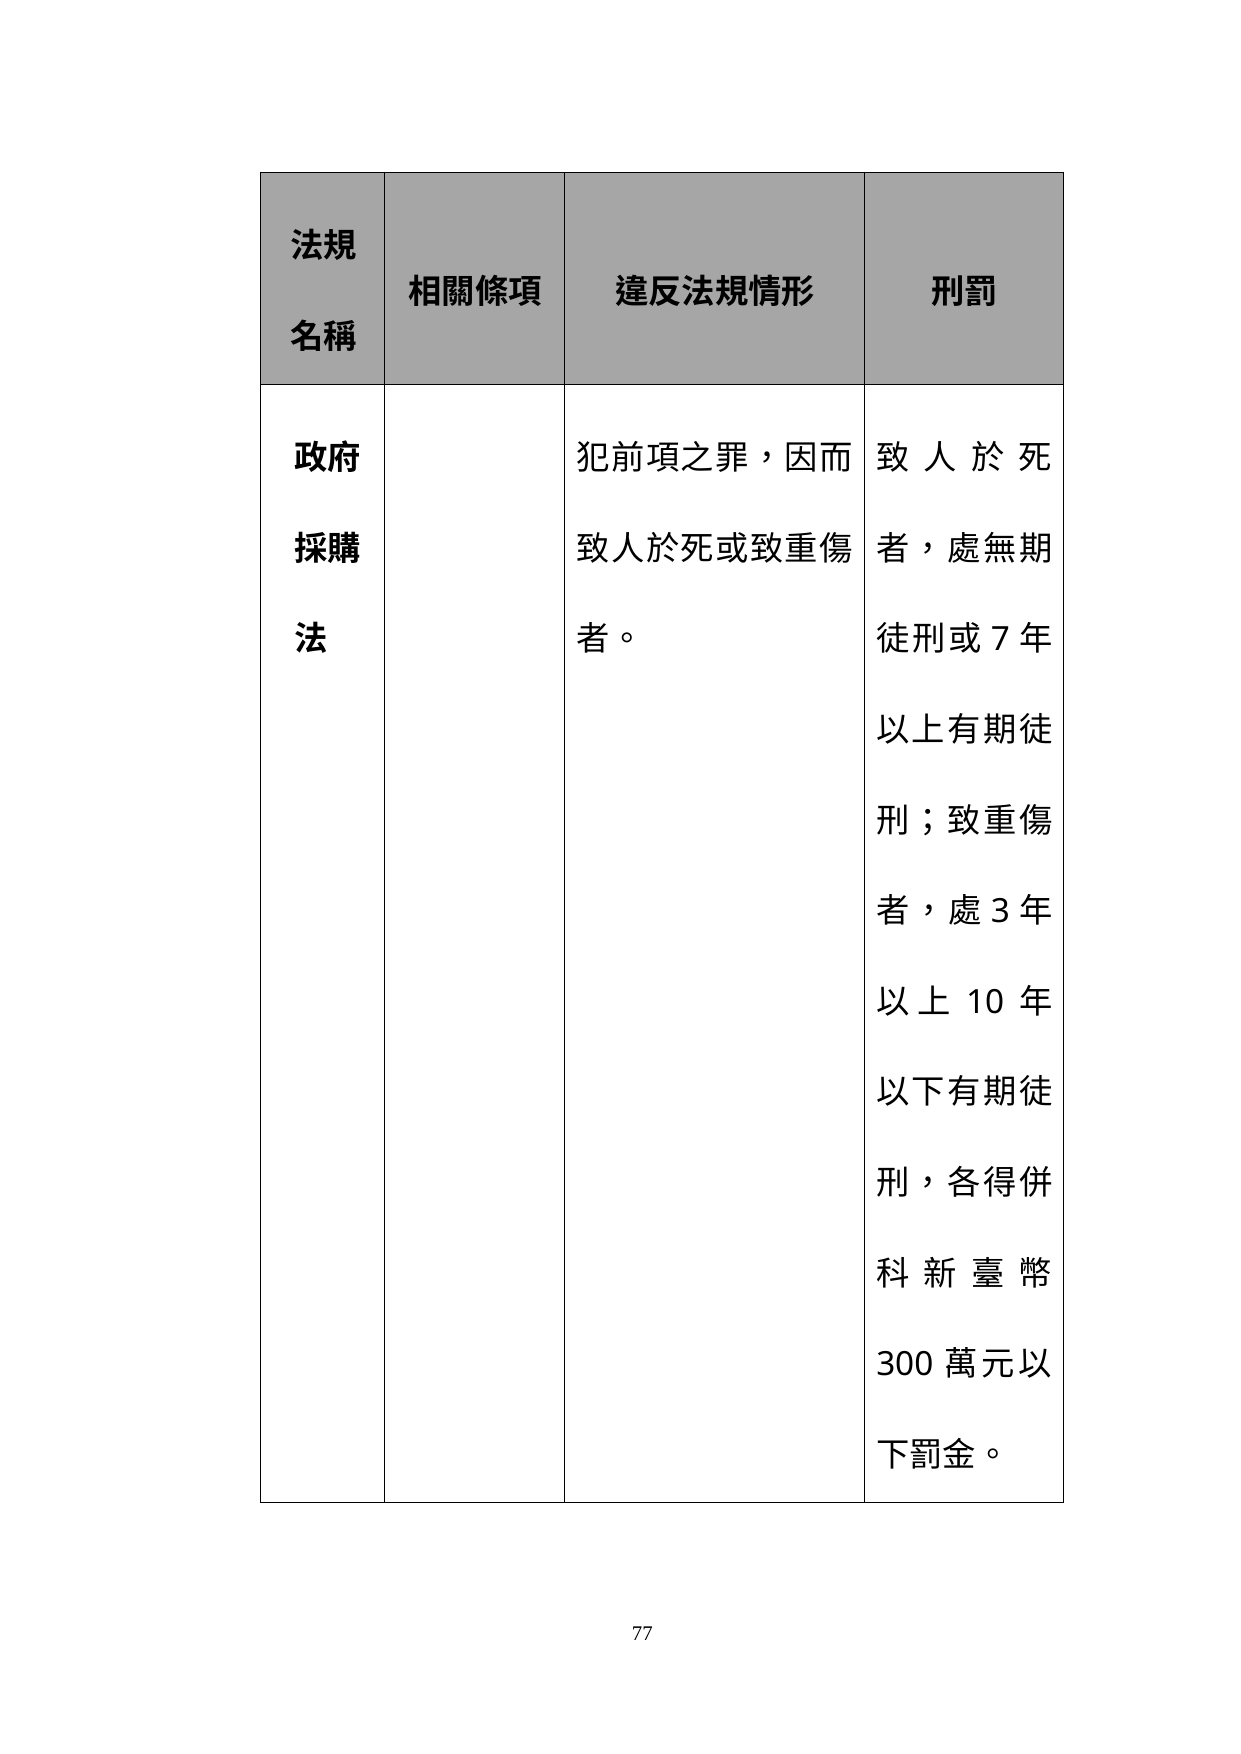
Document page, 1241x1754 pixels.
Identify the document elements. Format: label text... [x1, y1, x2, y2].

table_cell 政府 採購 法 [261, 385, 384, 1502]
table_header 相關條項 [385, 173, 564, 384]
table_cell [385, 385, 564, 1502]
table_header 法規 名稱 [261, 173, 384, 384]
table_header 違反法規情形 [565, 173, 864, 384]
table_cell 致人於死者，處無期徒刑或7年以上有期徒刑；致重傷者，處3年以上10年以下有期徒刑，各得併科新臺幣300萬元以下罰金。 [865, 385, 1063, 1502]
table_header 刑罰 [865, 173, 1063, 384]
table_cell 犯前項之罪，因而致人於死或致重傷者。 [565, 385, 864, 1502]
